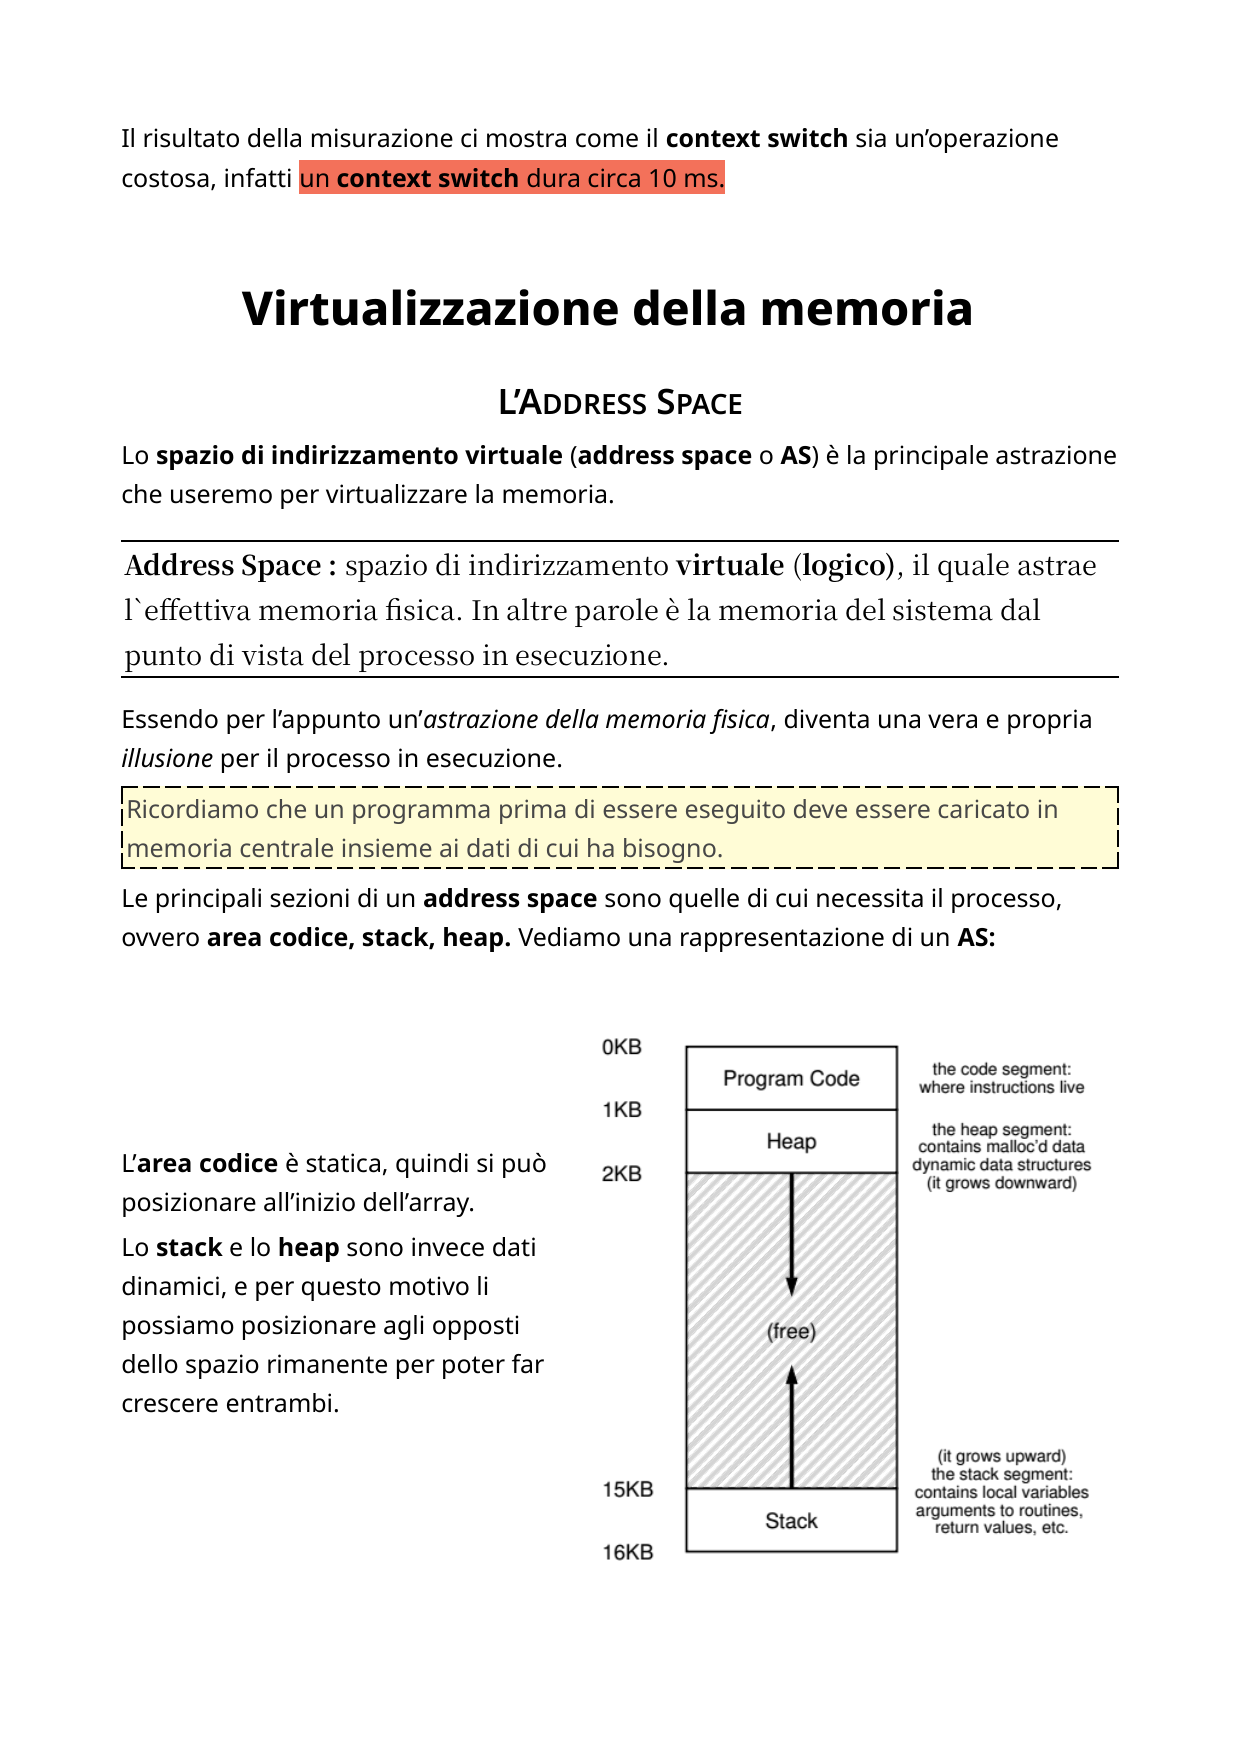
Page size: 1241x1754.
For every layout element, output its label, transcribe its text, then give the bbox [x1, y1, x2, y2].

text Le principali sezioni di un address space sono quelle di cui necessita il processo, ovvero area codice, stack, heap. Vediamo una rappresentazione di un AS: [121, 881, 1119, 954]
text Il risultato della misurazione ci mostra come il context switch sia un’operazione costosa, infatti un context switch dura circa 10 ms. [121, 121, 1119, 194]
text Lo spazio di indirizzamento virtuale (address space o AS) è la principale astrazione che useremo per virtualizzare la memoria. [121, 437, 1119, 511]
text Address Space : spazio di indirizzamento virtuale (logico), il quale astrae l`effettiva memoria fisica. In altre parole è la memoria del sistema dal punto di vista del processo in esecuzione. [121, 542, 1119, 676]
subtitle Virtualizzazione della memoria [121, 275, 1119, 339]
text Essendo per l’appunto un’astrazione della memoria fisica, diventa una vera e propria illusione per il processo in esecuzione. [121, 702, 1119, 775]
subtitle L’Address Space [121, 377, 1119, 425]
text Ricordiamo che un programma prima di essere eseguito deve essere caricato in memoria centrale insieme ai dati di cui ha bisogno. [121, 786, 1119, 869]
picture [576, 995, 1113, 1585]
text L’area codice è statica, quindi si può posizionare all’inizio dell’array. [121, 1145, 576, 1218]
text Lo stack e lo heap sono invece dati dinamici, e per questo motivo li possiamo posizionare agli opposti dello spazio rimanente per poter far crescere entrambi. [121, 1229, 576, 1420]
